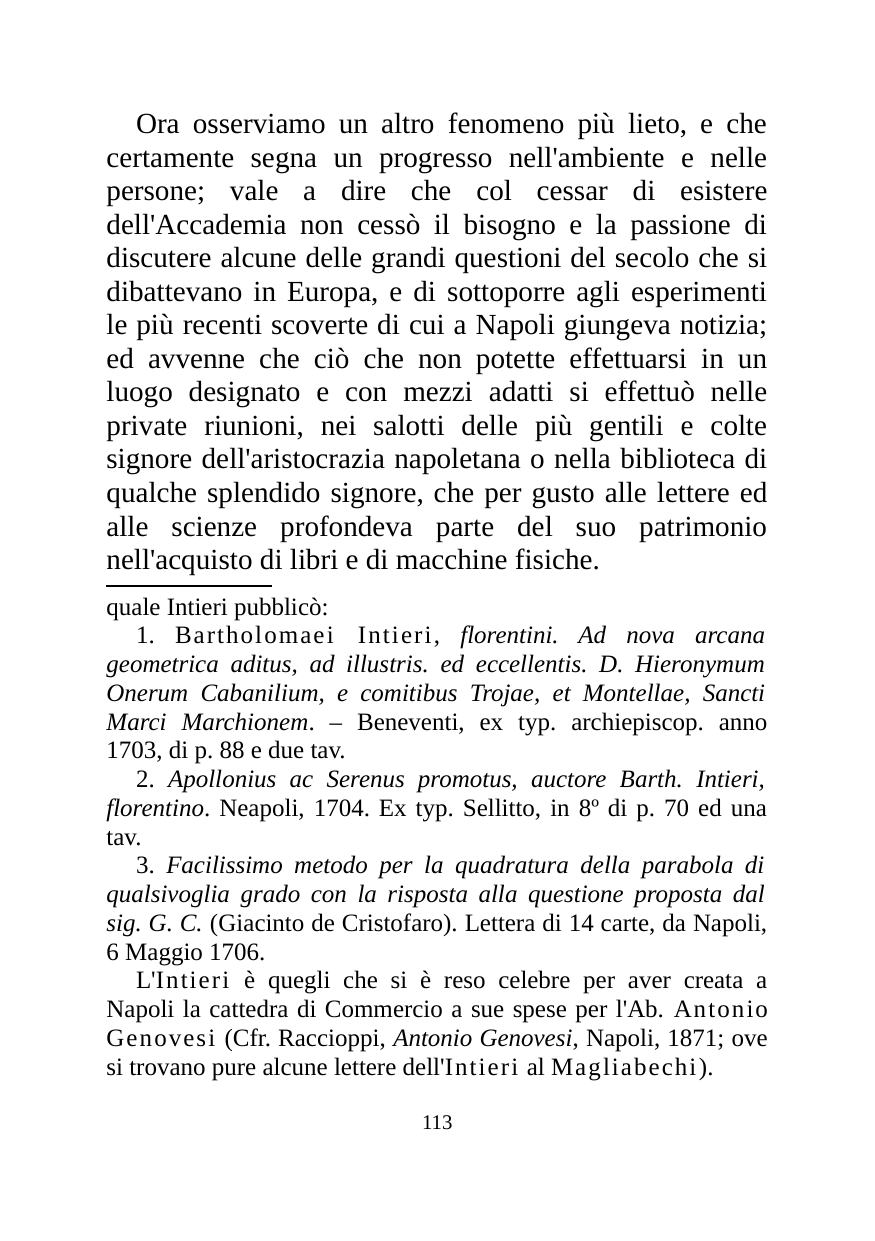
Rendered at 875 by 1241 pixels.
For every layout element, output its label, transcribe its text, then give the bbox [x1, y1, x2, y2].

text 3. Facilissimo metodo per la quadratura della parabola di qualsivoglia grado con la risposta alla questione proposta dal sig. G. C. (Giacinto de Cristofaro). Lettera di 14 carte, da Napoli, 6 Maggio 1706. [106, 850, 768, 965]
text L'Intieri è quegli che si è reso celebre per aver creata a Napoli la cattedra di Commercio a sue spese per l'Ab. Antonio Genovesi (Cfr. Raccioppi, Antonio Genovesi, Napoli, 1871; ove si trovano pure alcune lettere dell'Intieri al Magliabechi). [106, 965, 768, 1080]
text quale Intieri pubblicò: [106, 592, 768, 620]
text Ora osserviamo un altro fenomeno più lieto, e che certamente segna un progresso nell'ambiente e nelle persone; vale a dire che col cessar di esistere dell'Accademia non cessò il bisogno e la passione di discutere alcune delle grandi questioni del secolo che si dibattevano in Europa, e di sottoporre agli esperimenti le più recenti scoverte di cui a Napoli giungeva notizia; ed avvenne che ciò che non potette effettuarsi in un luogo designato e con mezzi adatti si effettuò nelle private riunioni, nei salotti delle più gentili e colte signore dell'aristocrazia napoletana o nella biblioteca di qualche splendido signore, che per gusto alle lettere ed alle scienze profondeva parte del suo patrimonio nell'acquisto di libri e di macchine fisiche. [106, 106, 768, 576]
text 1. Bartholomaei Intieri, florentini. Ad nova arcana geometrica aditus, ad illustris. ed eccellentis. D. Hieronymum Onerum Cabanilium, e comitibus Trojae, et Montellae, Sancti Marci Marchionem. – Beneventi, ex typ. archiepiscop. anno 1703, di p. 88 e due tav. [106, 620, 768, 764]
text 2. Apollonius ac Serenus promotus, auctore Barth. Intieri, florentino. Neapoli, 1704. Ex typ. Sellitto, in 8º di p. 70 ed una tav. [106, 764, 768, 850]
